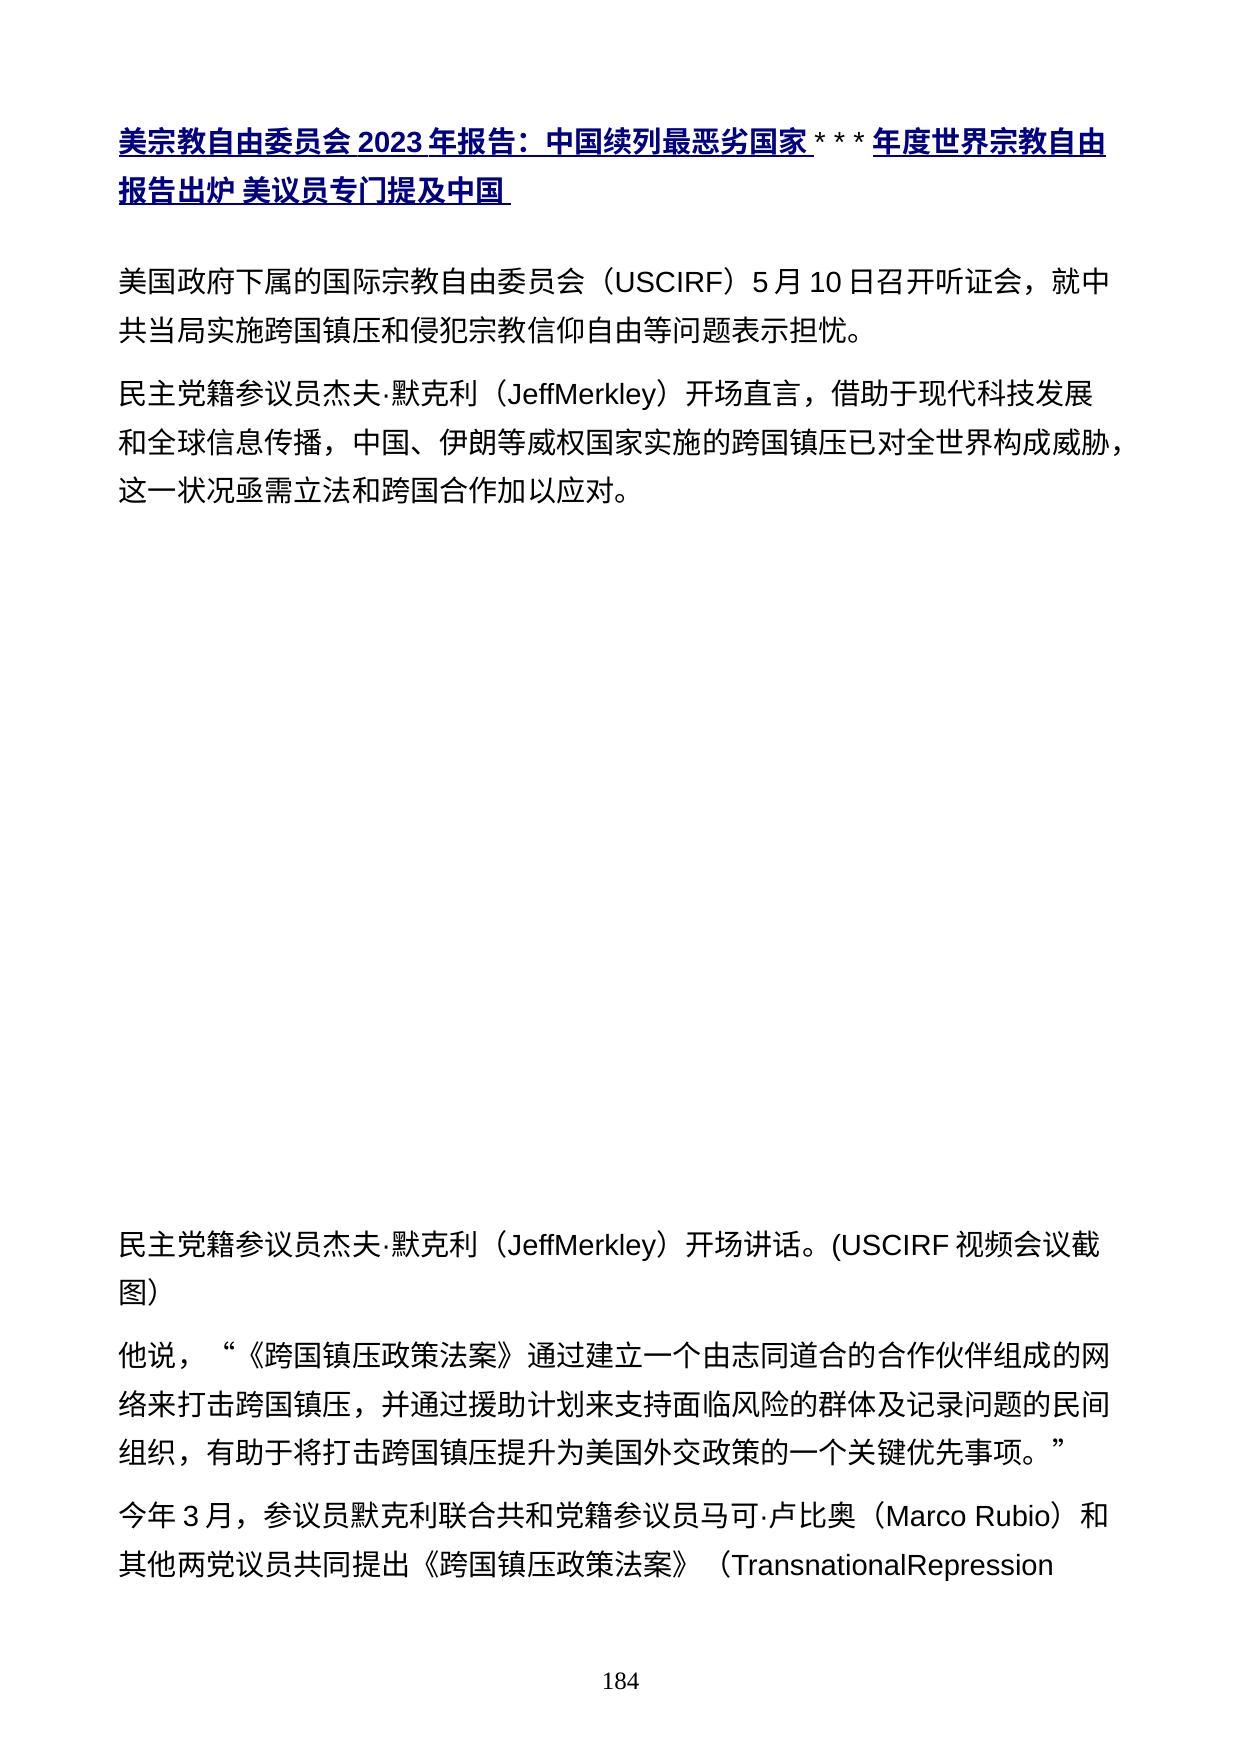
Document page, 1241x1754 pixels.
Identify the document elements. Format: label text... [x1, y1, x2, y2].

text 民主党籍参议员杰夫·默克利（JeffMerkley）开场讲话。(USCIRF视频会议截图） [118, 531, 1122, 1312]
text 民主党籍参议员杰夫·默克利（JeffMerkley）开场直言，借助于现代科技发展和全球信息传播，中国、伊朗等威权国家实施的跨国镇压已对全世界构成威胁，这一状况亟需立法和跨国合作加以应对。 [118, 371, 1122, 510]
text 他说，“《跨国镇压政策法案》通过建立一个由志同道合的合作伙伴组成的网络来打击跨国镇压，并通过援助计划来支持面临风险的群体及记录问题的民间组织，有助于将打击跨国镇压提升为美国外交政策的一个关键优先事项。” [118, 1333, 1122, 1472]
text 今年3月，参议员默克利联合共和党籍参议员马可·卢比奥（Marco Rubio）和其他两党议员共同提出《跨国镇压政策法案》（TransnationalRepression [118, 1493, 1122, 1584]
text 美宗教自由委员会2023年报告：中国续列最恶劣国家 * * * 年度世界宗教自由报告出炉 美议员专门提及中国 [118, 118, 1122, 209]
text 美国政府下属的国际宗教自由委员会（USCIRF）5月10日召开听证会，就中共当局实施跨国镇压和侵犯宗教信仰自由等问题表示担忧。 [118, 259, 1122, 350]
